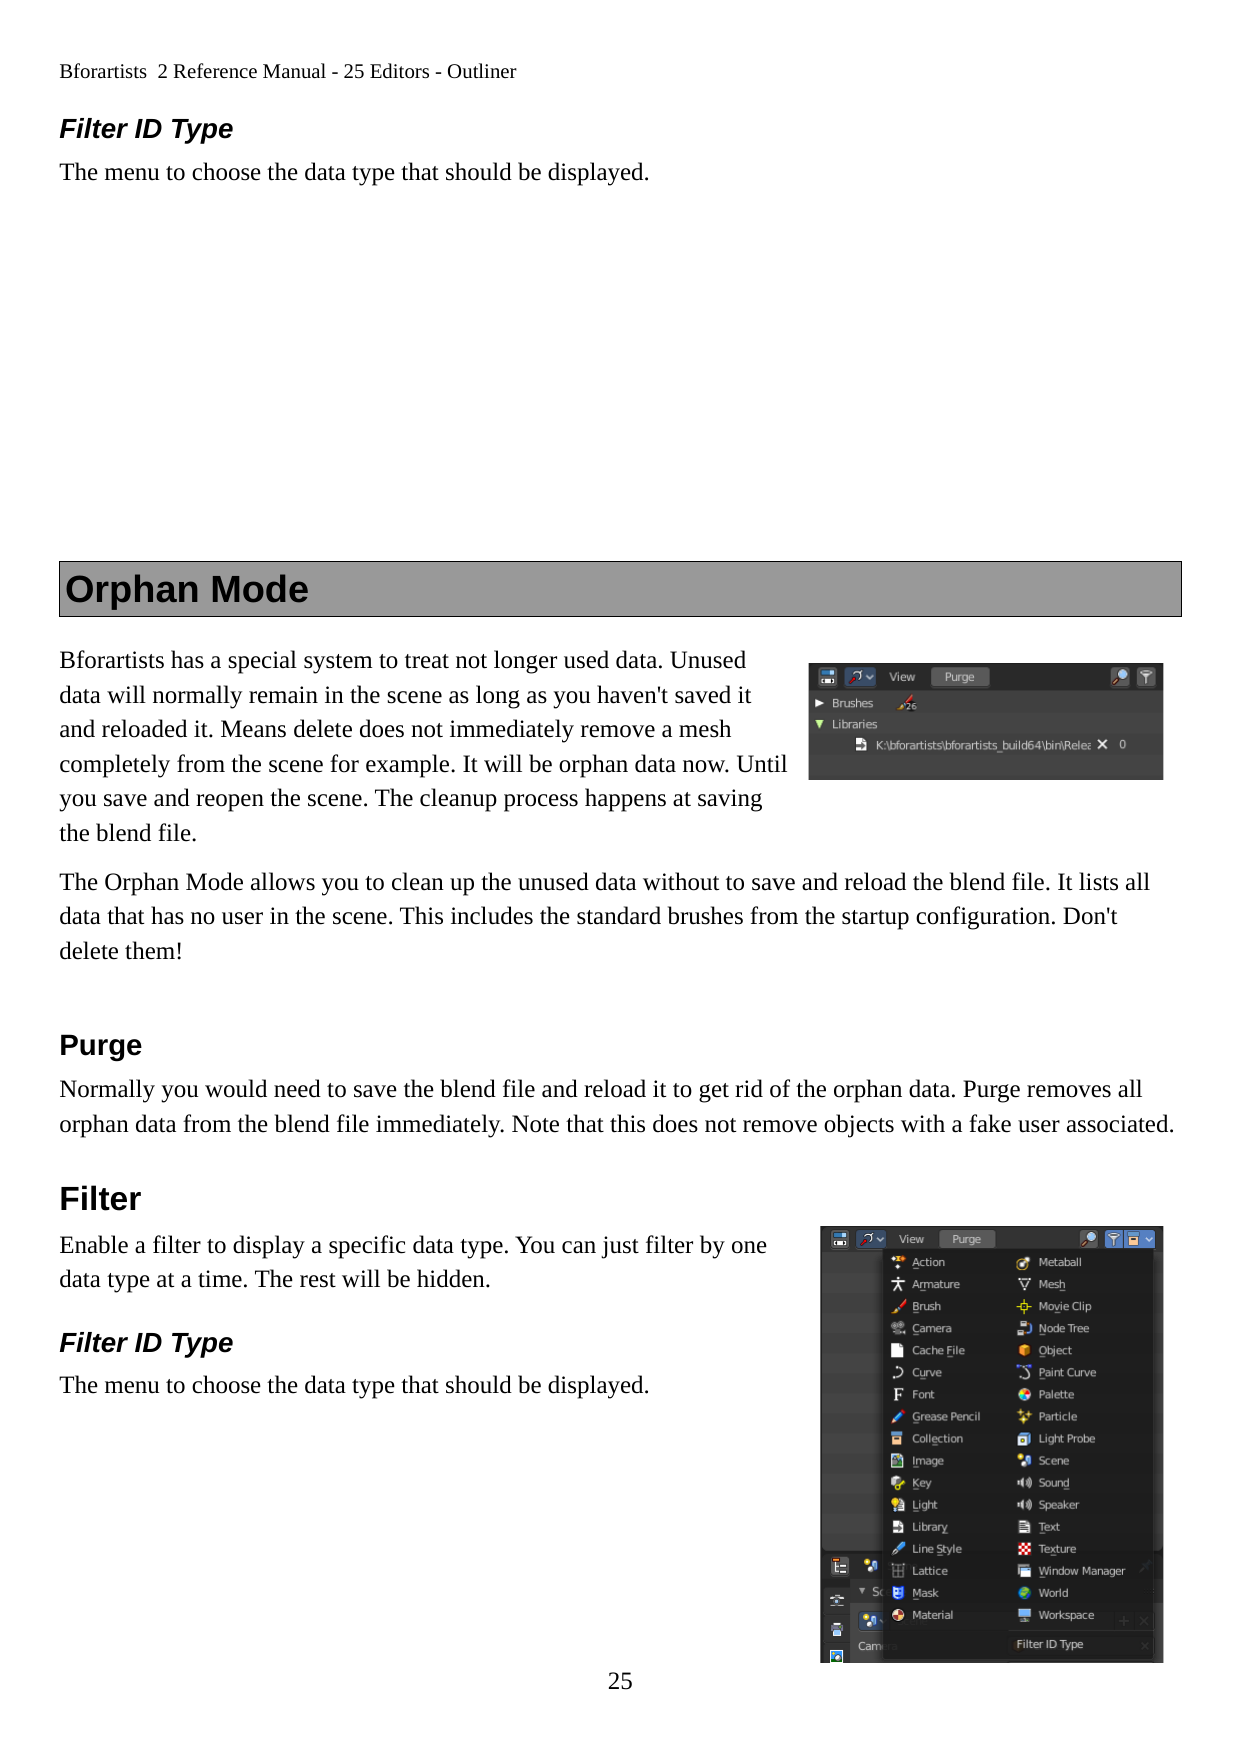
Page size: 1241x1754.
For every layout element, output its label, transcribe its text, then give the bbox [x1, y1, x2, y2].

table_header Orphan Mode [60, 562, 1181, 616]
text The menu to choose the data type that should be displayed. [59, 157, 1181, 186]
subtitle Filter ID Type [59, 113, 1181, 144]
subtitle Filter ID Type [59, 1326, 820, 1358]
subtitle [1164, 1326, 1181, 1358]
text Enable a filter to display a specific data type. You can just filter by one data type at a time. The rest will be hidden. [59, 1230, 820, 1293]
picture [820, 1226, 1164, 1663]
subtitle Filter [59, 1179, 1181, 1217]
text Bforartists has a special system to treat not longer used data. Unused data will normally remain in the scene as long as you haven't saved it and reloaded it. Means delete does not immediately remove a mesh completely from the scene for example. It will be orphan data now. Until you save and reopen the scene. The cleanup process happens at saving the blend file. [59, 645, 1181, 846]
text The Orphan Mode allows you to clean up the unused data without to save and reload the blend file. It lists all data that has no user in the scene. This includes the standard brushes from the startup configuration. Don't delete them! [59, 867, 1181, 964]
text Normally you would need to save the blend file and reload it to get rid of the orphan data. Purge removes all orphan data from the blend file immediately. Note that this does not remove objects with a fake user associated. [59, 1074, 1181, 1138]
text The menu to choose the data type that should be displayed. [59, 1370, 820, 1399]
subtitle Purge [59, 1028, 1181, 1062]
picture [808, 663, 1164, 780]
